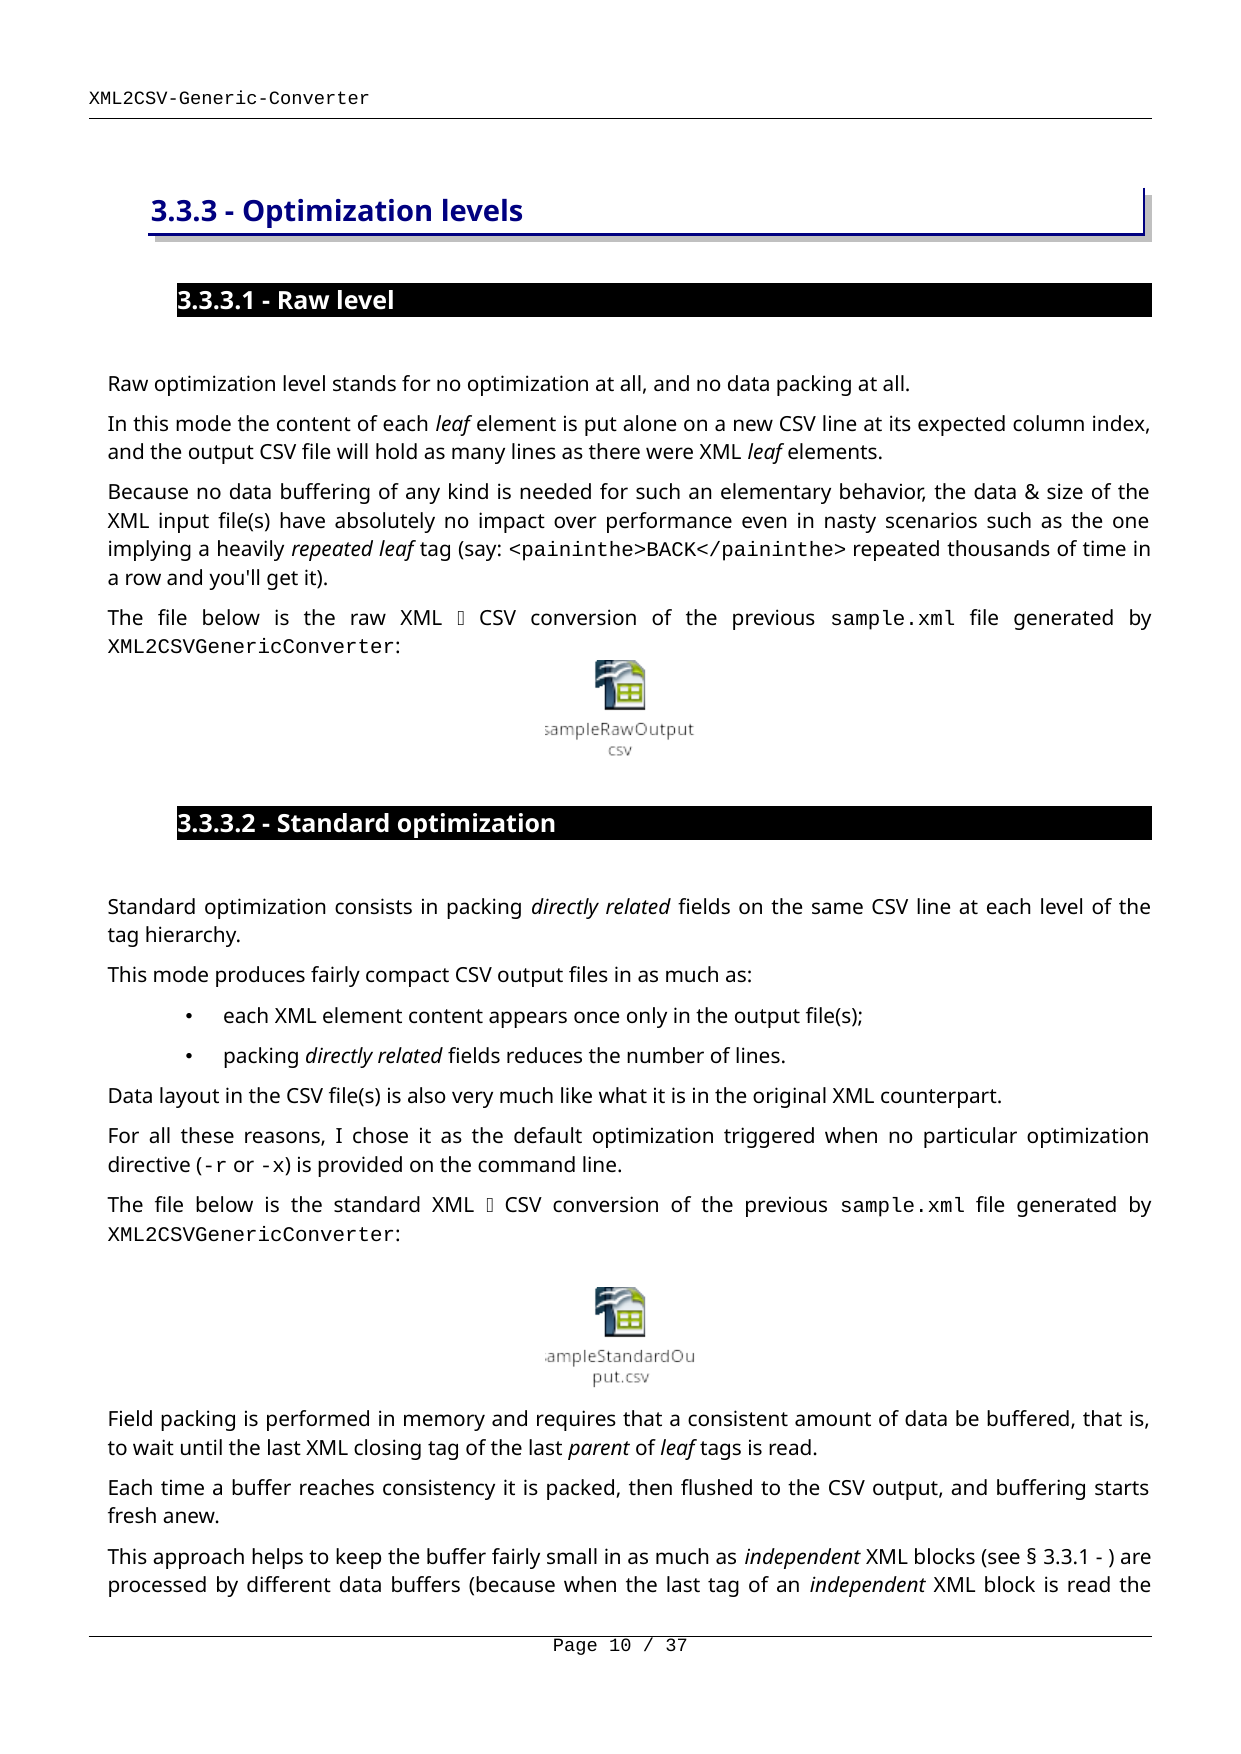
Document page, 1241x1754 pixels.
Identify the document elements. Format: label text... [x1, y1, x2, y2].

text Raw optimization level stands for no optimization at all, and no data packing at all. [107, 369, 1152, 397]
text For all these reasons, I chose it as the default optimization triggered when no particular optimization directive (-r or -x) is provided on the command line. [107, 1121, 1152, 1178]
text Field packing is performed in memory and requires that a consistent amount of data be buffered, that is, to wait until the last XML closing tag of the last parent of leaf tags is read. [107, 1299, 1152, 1461]
list packing directly related fields reduces the number of lines. [185, 1041, 1152, 1069]
text Because no data buffering of any kind is needed for such an elementary behavior, the data & size of the XML input file(s) have absolutely no impact over performance even in nasty scenarios such as the one implying a heavily repeated leaf tag (say: <paininthe>BACK</paininthe> repeated thousands of time in a row and you'll get it). [107, 477, 1152, 591]
text This mode produces fairly compact CSV output files in as much as: [107, 961, 1152, 989]
text The file below is the standard XML _ CSV conversion of the previous sample.xml file generated by XML2CSVGenericConverter: [107, 1190, 1152, 1247]
text The file below is the raw XML _ CSV conversion of the previous sample.xml file generated by XML2CSVGenericConverter: [107, 603, 1152, 660]
subtitle Raw level [177, 283, 1152, 317]
text In this mode the content of each leaf element is put alone on a new CSV line at its expected column index, and the output CSV file will hold as many lines as there were XML leaf elements. [107, 409, 1152, 466]
subtitle Optimization levels [148, 188, 1143, 233]
list each XML element content appears once only in the output file(s); [185, 1001, 1152, 1029]
text This approach helps to keep the buffer fairly small in as much as independent XML blocks (see § 3.3.1 - ) are processed by different data buffers (because when the last tag of an independent XML block is read the [107, 1542, 1152, 1599]
text Data layout in the CSV file(s) is also very much like what it is in the original XML counterpart. [107, 1081, 1152, 1109]
text Standard optimization consists in packing directly related fields on the same CSV line at each level of the tag hierarchy. [107, 892, 1152, 949]
text Each time a buffer reaches consistency it is packed, then flushed to the CSV output, and buffering starts fresh anew. [107, 1473, 1152, 1530]
subtitle Standard optimization [177, 806, 1152, 840]
